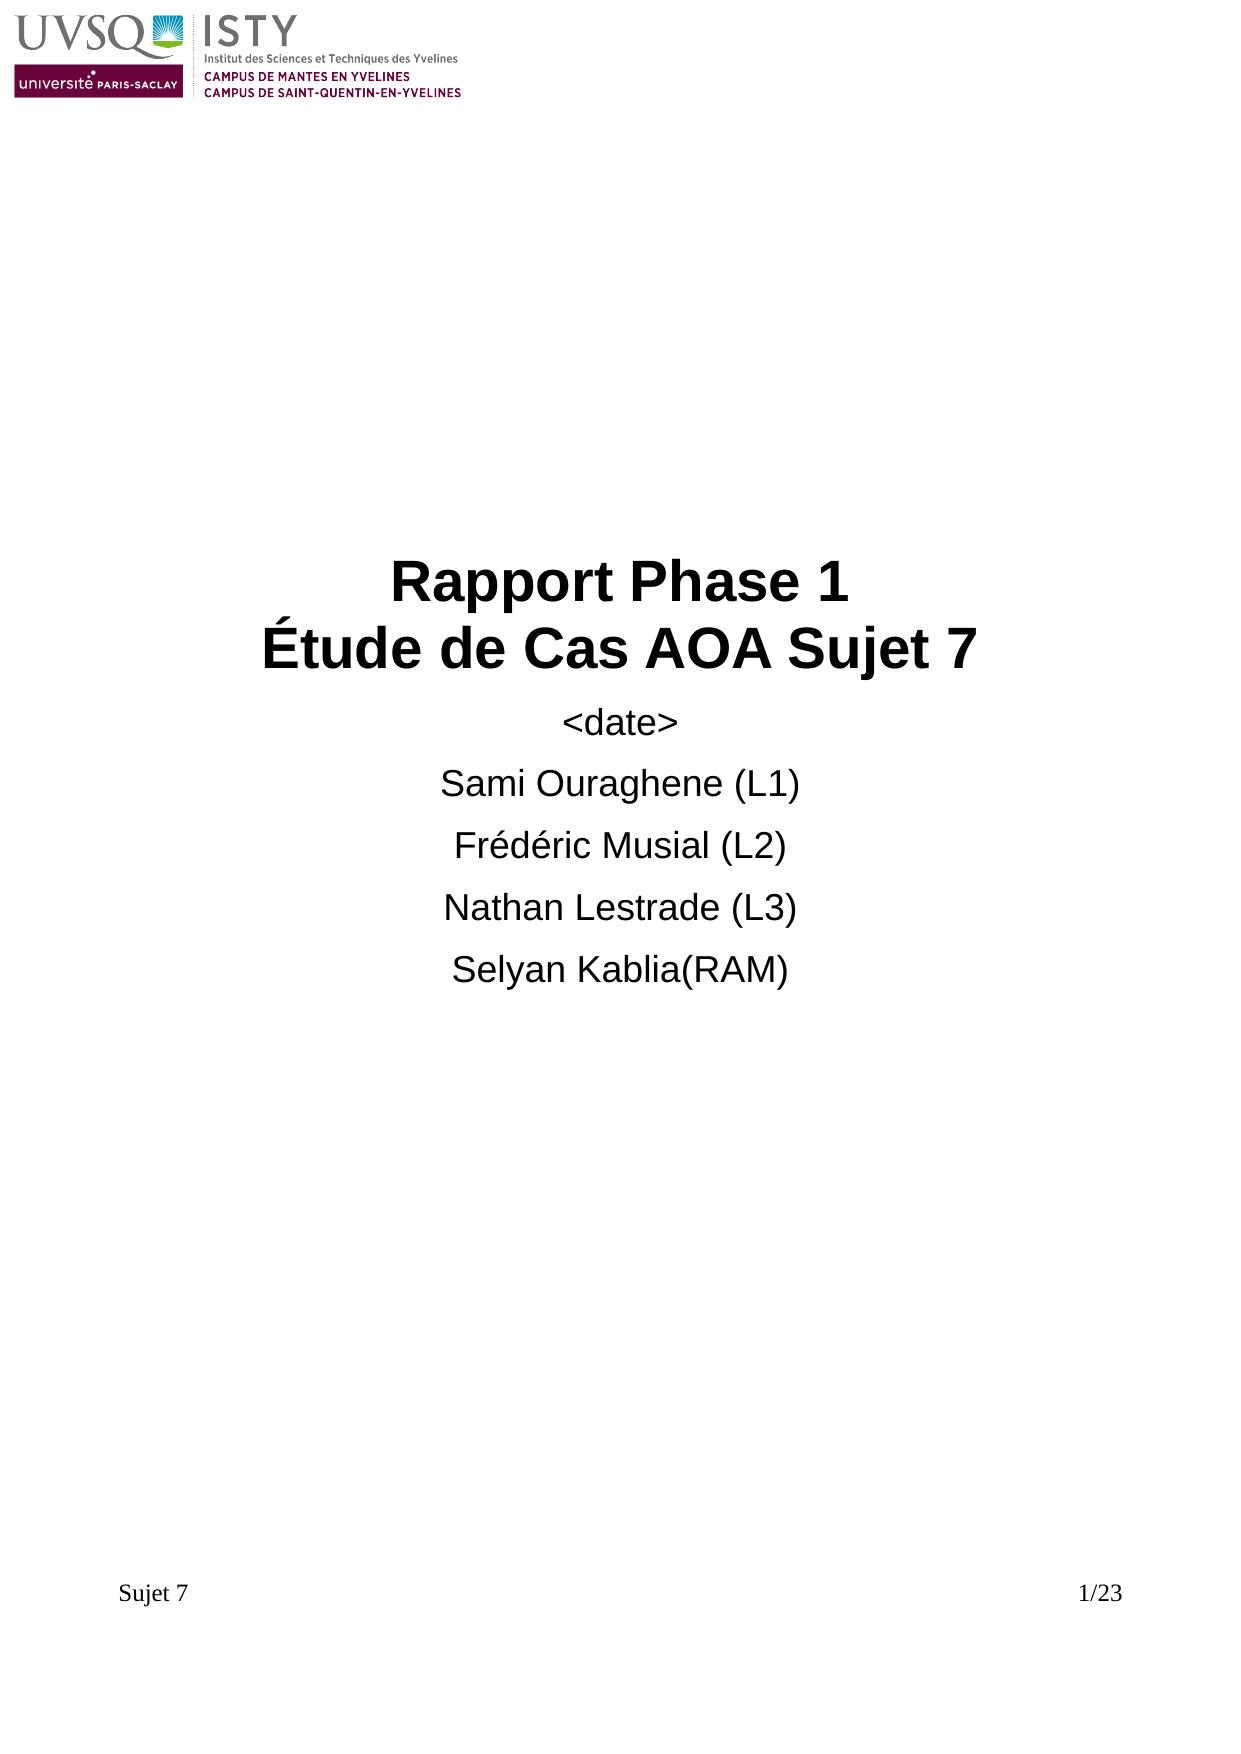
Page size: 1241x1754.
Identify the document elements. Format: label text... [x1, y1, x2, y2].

subtitle <date> [118, 700, 1122, 743]
subtitle Sami Ouraghene (L1) [118, 762, 1122, 805]
picture [0, 0, 475, 114]
subtitle Frédéric Musial (L2) [118, 823, 1122, 867]
subtitle Nathan Lestrade (L3) [118, 885, 1122, 928]
title Rapport Phase 1 Étude de Cas AOA Sujet 7 [118, 547, 1122, 681]
subtitle Selyan Kablia(RAM) [118, 947, 1122, 990]
